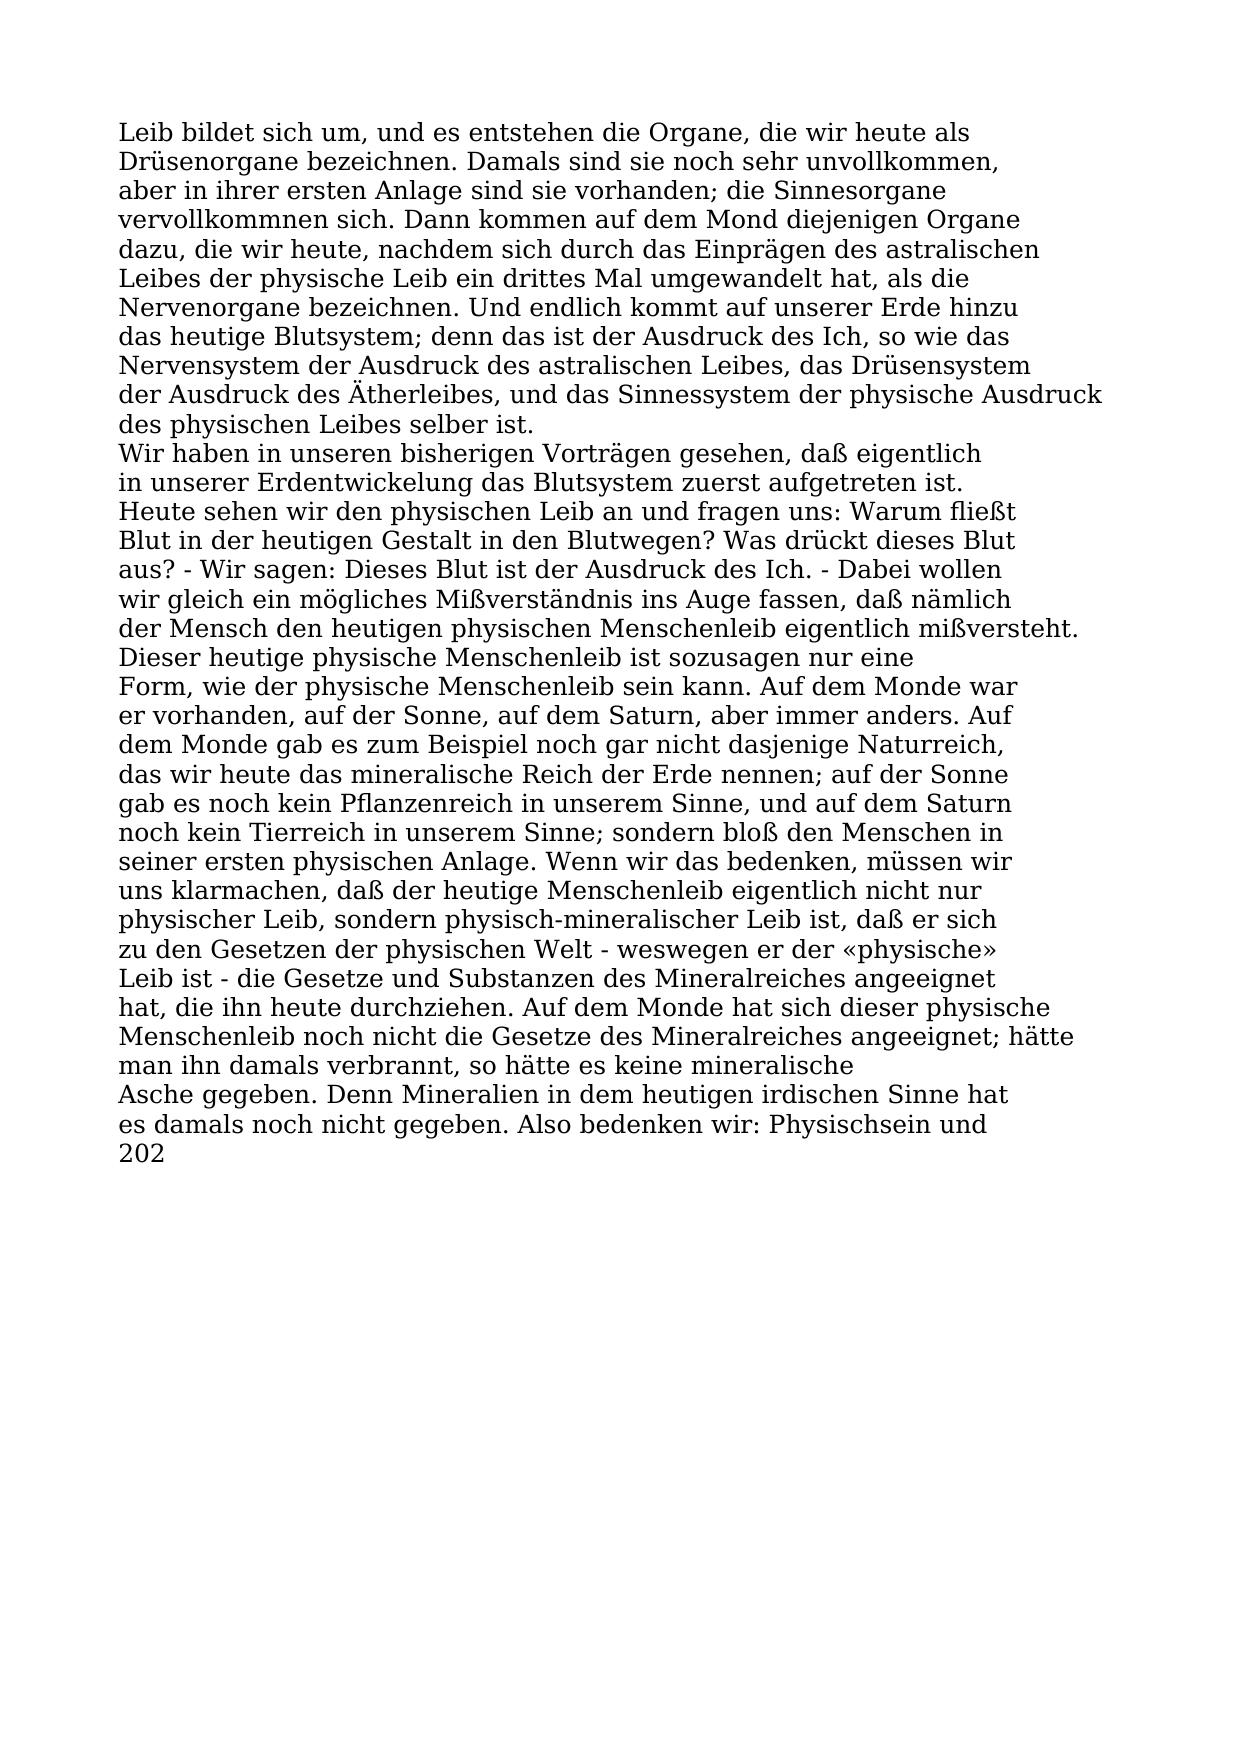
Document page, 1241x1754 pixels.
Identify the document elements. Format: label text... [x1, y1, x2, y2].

text zu den Gesetzen der physischen Welt - weswegen er der «physische» [118, 935, 1122, 964]
text seiner ersten physischen Anlage. Wenn wir das bedenken, müssen wir [118, 847, 1122, 876]
text Form, wie der physische Menschenleib sein kann. Auf dem Monde war [118, 672, 1122, 701]
text der Ausdruck des Ätherleibes, und das Sinnessystem der physische Ausdruck des physischen Leibes selber ist. [118, 381, 1122, 439]
text Leibes der physische Leib ein drittes Mal umgewandelt hat, als die [118, 264, 1122, 293]
text Blut in der heutigen Gestalt in den Blutwegen? Was drückt dieses Blut [118, 526, 1122, 556]
text dem Monde gab es zum Beispiel noch gar nicht dasjenige Naturreich, [118, 731, 1122, 760]
text er vorhanden, auf der Sonne, auf dem Saturn, aber immer anders. Auf [118, 701, 1122, 731]
text gab es noch kein Pflanzenreich in unserem Sinne, und auf dem Saturn [118, 789, 1122, 818]
text das heutige Blutsystem; denn das ist der Ausdruck des Ich, so wie das [118, 322, 1122, 351]
text wir gleich ein mögliches Mißverständnis ins Auge fassen, daß nämlich [118, 585, 1122, 614]
text es damals noch nicht gegeben. Also bedenken wir: Physischsein und [118, 1110, 1122, 1139]
text 202 [118, 1139, 1122, 1168]
text noch kein Tierreich in unserem Sinne; sondern bloß den Menschen in [118, 818, 1122, 847]
text Nervenorgane bezeichnen. Und endlich kommt auf unserer Erde hinzu [118, 293, 1122, 322]
text hat, die ihn heute durchziehen. Auf dem Monde hat sich dieser physische Menschenleib noch nicht die Gesetze des Mineralreiches angeeignet; hätte man ihn damals verbrannt, so hätte es keine mineralische [118, 993, 1122, 1081]
text Asche gegeben. Denn Mineralien in dem heutigen irdischen Sinne hat [118, 1081, 1122, 1110]
text Leib ist - die Gesetze und Substanzen des Mineralreiches angeeignet [118, 964, 1122, 993]
text Leib bildet sich um, und es entstehen die Organe, die wir heute als [118, 118, 1122, 147]
text Drüsenorgane bezeichnen. Damals sind sie noch sehr unvollkommen, [118, 147, 1122, 176]
text der Mensch den heutigen physischen Menschenleib eigentlich mißversteht. Dieser heutige physische Menschenleib ist sozusagen nur eine [118, 614, 1122, 672]
text Nervensystem der Ausdruck des astralischen Leibes, das Drüsensystem [118, 351, 1122, 381]
text uns klarmachen, daß der heutige Menschenleib eigentlich nicht nur [118, 876, 1122, 906]
text Wir haben in unseren bisherigen Vorträgen gesehen, daß eigentlich [118, 439, 1122, 468]
text physischer Leib, sondern physisch-mineralischer Leib ist, daß er sich [118, 906, 1122, 935]
text Heute sehen wir den physischen Leib an und fragen uns: Warum fließt [118, 497, 1122, 526]
text aber in ihrer ersten Anlage sind sie vorhanden; die Sinnesorgane vervollkommnen sich. Dann kommen auf dem Mond diejenigen Organe [118, 176, 1122, 235]
text aus? - Wir sagen: Dieses Blut ist der Ausdruck des Ich. - Dabei wollen [118, 556, 1122, 585]
text dazu, die wir heute, nachdem sich durch das Einprägen des astralischen [118, 235, 1122, 264]
text in unserer Erdentwickelung das Blutsystem zuerst aufgetreten ist. [118, 468, 1122, 497]
text das wir heute das mineralische Reich der Erde nennen; auf der Sonne [118, 760, 1122, 789]
